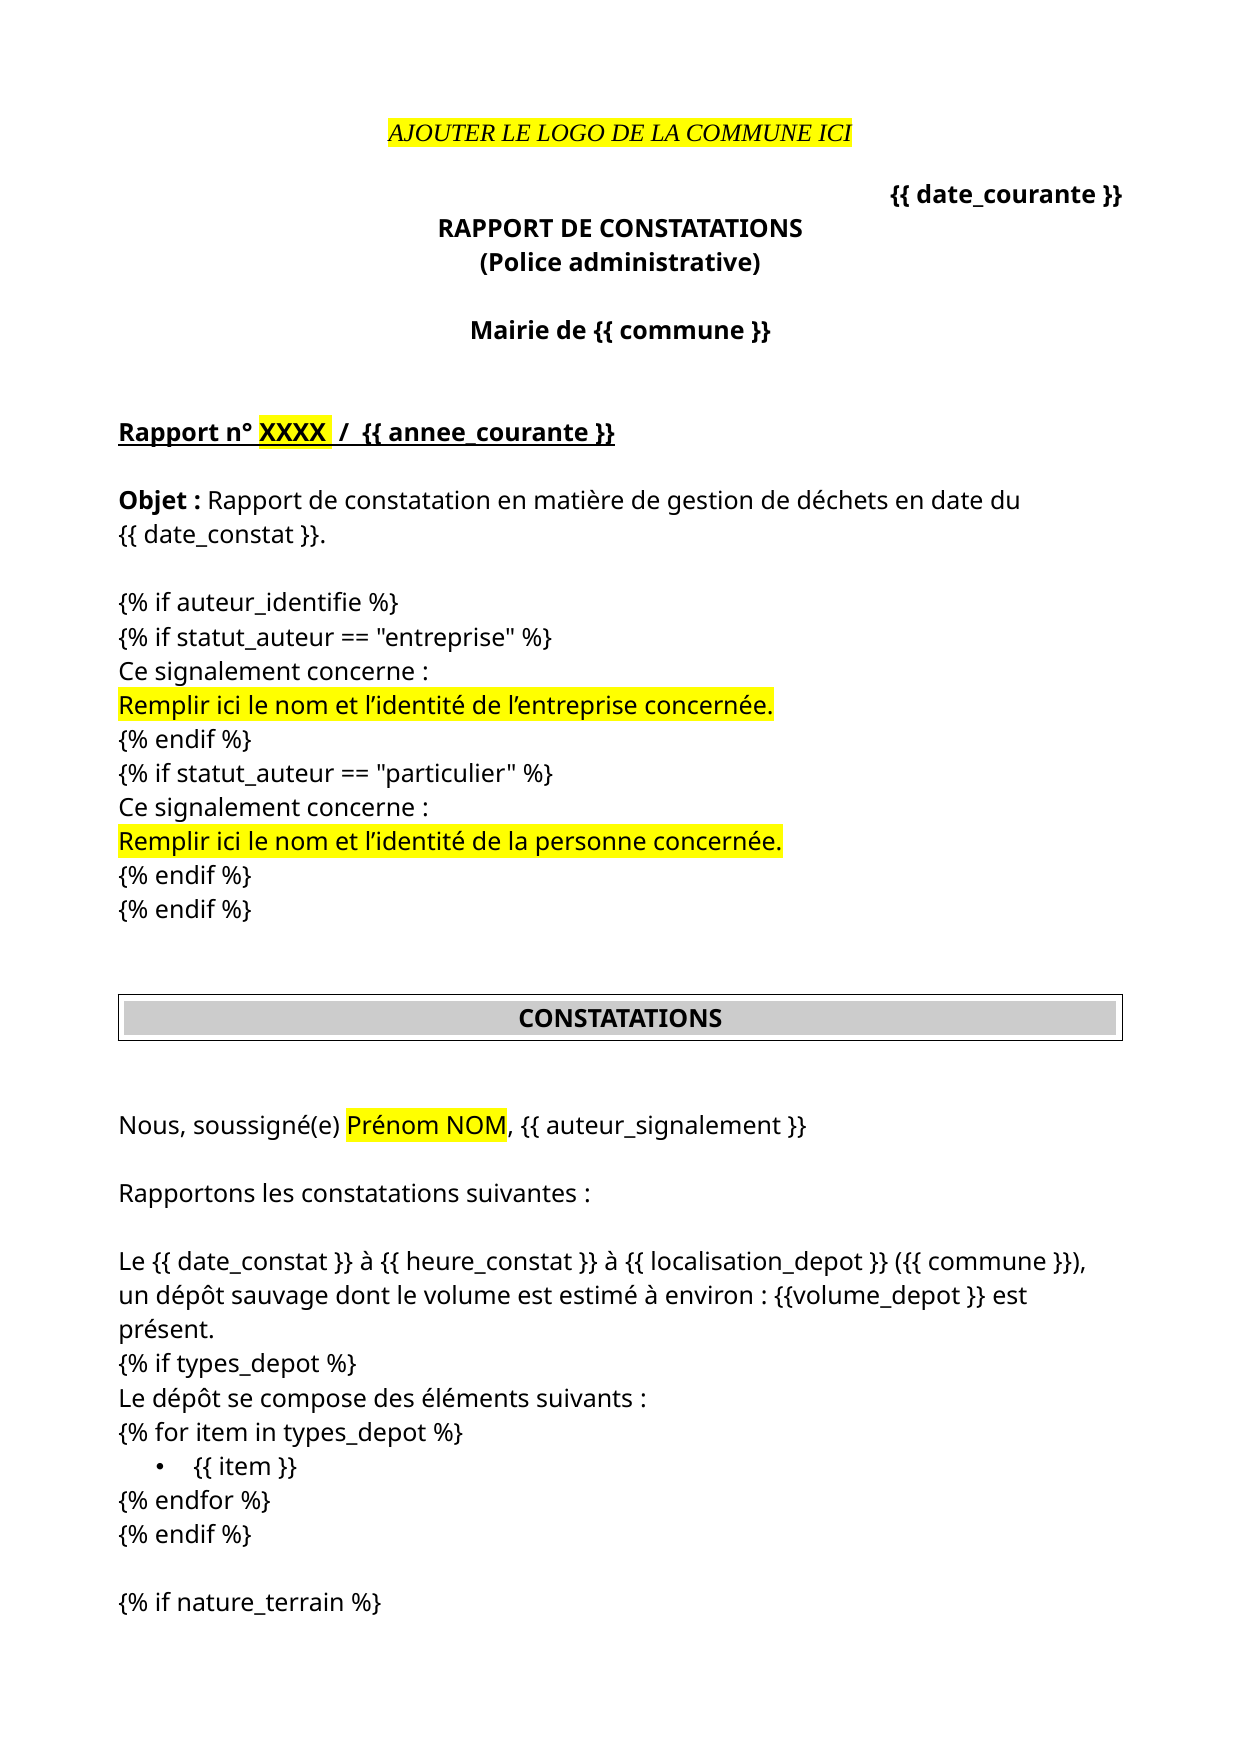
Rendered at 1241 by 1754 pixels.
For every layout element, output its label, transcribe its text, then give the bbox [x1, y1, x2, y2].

text {% for item in types_depot %} [118, 1414, 1122, 1448]
text (Police administrative) [118, 244, 1122, 278]
text {% endif %} [118, 721, 1122, 755]
text {% if statut_auteur == "entreprise" %} [118, 619, 1122, 653]
list {{ item }} [156, 1448, 1122, 1482]
text Nous, soussigné(e) Prénom NOM, {{ auteur_signalement }} [118, 1108, 1122, 1142]
text Ce signalement concerne : [118, 789, 1122, 823]
text {% if statut_auteur == "particulier" %} [118, 755, 1122, 789]
text {{ date_courante }} [118, 176, 1122, 210]
text Remplir ici le nom et l’identité de la personne concernée. [118, 823, 1122, 858]
text Remplir ici le nom et l’identité de l’entreprise concernée. [118, 687, 1122, 721]
text {% endif %} [118, 858, 1122, 892]
text Mairie de {{ commune }} [118, 313, 1122, 347]
text RAPPORT DE CONSTATATIONS [118, 210, 1122, 244]
text Rapport n° XXXX / {{ annee_courante }} [118, 415, 1122, 449]
text Ce signalement concerne : [118, 653, 1122, 687]
text {% endfor %} [118, 1482, 1122, 1516]
text Rapportons les constatations suivantes : [118, 1176, 1122, 1210]
text {% endif %} [118, 1516, 1122, 1551]
text Objet : Rapport de constatation en matière de gestion de déchets en date du {{ date_constat }}. [118, 483, 1122, 551]
text Le dépôt se compose des éléments suivants : [118, 1380, 1122, 1414]
text Le {{ date_constat }} à {{ heure_constat }} à {{ localisation_depot }} ({{ commune }}), un dépôt sauvage dont le volume est estimé à environ : {{volume_depot }} est présent. [118, 1244, 1122, 1346]
text {% if types_depot %} [118, 1346, 1122, 1380]
table_header CONSTATATIONS [119, 995, 1122, 1040]
text {% endif %} [118, 892, 1122, 926]
text {% if nature_terrain %} [118, 1584, 1122, 1619]
text {% if auteur_identifie %} [118, 585, 1122, 619]
